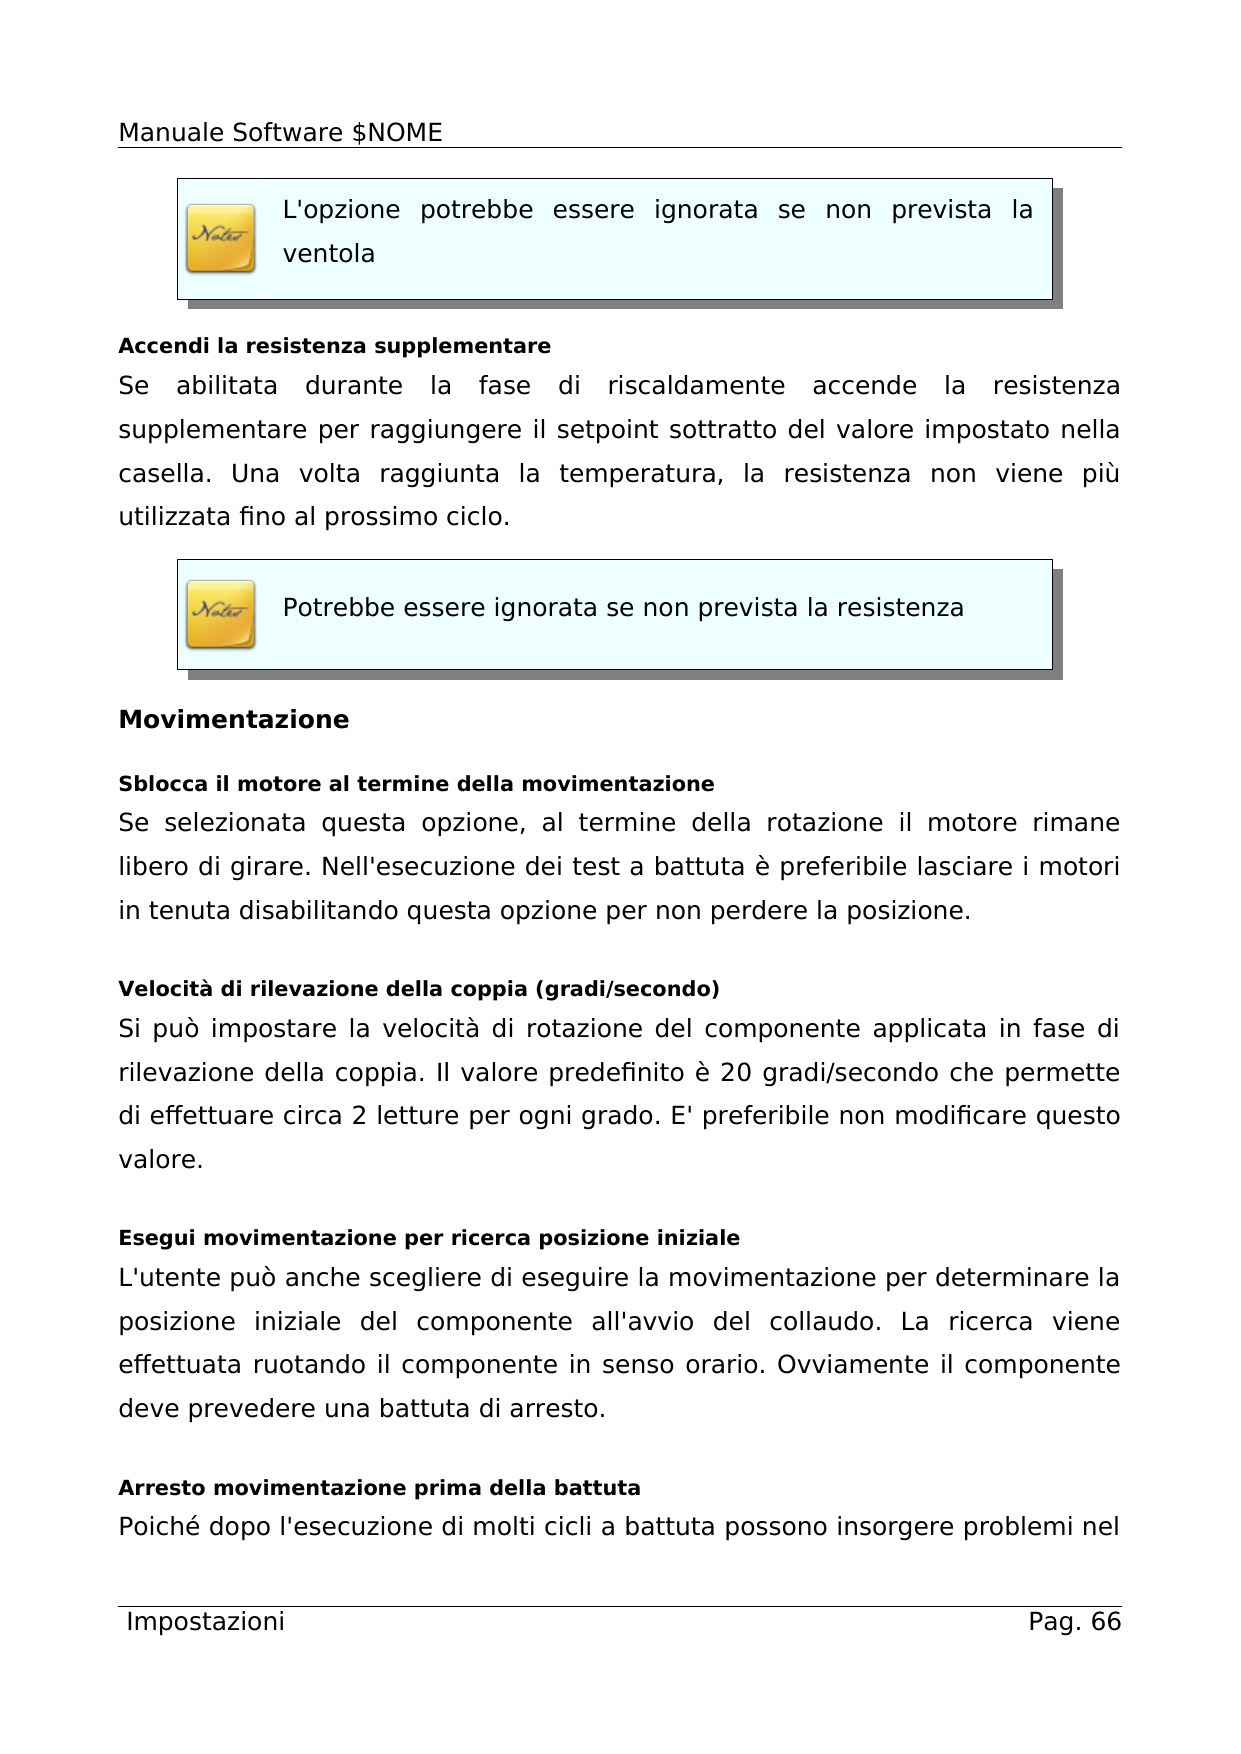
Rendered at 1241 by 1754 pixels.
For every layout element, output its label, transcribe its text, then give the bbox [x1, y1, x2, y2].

subtitle Esegui movimentazione per ricerca posizione iniziale [118, 1226, 1122, 1251]
subtitle Movimentazione [118, 705, 1122, 734]
table_header [178, 560, 264, 669]
table_header L'opzione potrebbe essere ignorata se non prevista la ventola [265, 179, 1052, 299]
subtitle Sblocca il motore al termine della movimentazione [118, 772, 1122, 796]
text L'utente può anche scegliere di eseguire la movimentazione per determinare la posizione iniziale del componente all'avvio del collaudo. La ricerca viene effettuata ruotando il componente in senso orario. Ovviamente il componente deve prevedere una battuta di arresto. [118, 1263, 1122, 1424]
subtitle Arresto movimentazione prima della battuta [118, 1476, 1122, 1500]
subtitle Accendi la resistenza supplementare [118, 334, 1122, 359]
text Se abilitata durante la fase di riscaldamente accende la resistenza supplementare per raggiungere il setpoint sottratto del valore impostato nella casella. Una volta raggiunta la temperatura, la resistenza non viene più utilizzata fino al prossimo ciclo. [118, 371, 1122, 532]
text Si può impostare la velocità di rotazione del componente applicata in fase di rilevazione della coppia. Il valore predefinito è 20 gradi/secondo che permette di effettuare circa 2 letture per ogni grado. E' preferibile non modificare questo valore. [118, 1014, 1122, 1174]
text Poiché dopo l'esecuzione di molti cicli a battuta possono insorgere problemi nel [118, 1512, 1122, 1542]
table_header [178, 179, 264, 299]
picture [183, 576, 259, 652]
picture [183, 200, 259, 276]
table_header Potrebbe essere ignorata se non prevista la resistenza [265, 560, 1052, 669]
text Se selezionata questa opzione, al termine della rotazione il motore rimane libero di girare. Nell'esecuzione dei test a battuta è preferibile lasciare i motori in tenuta disabilitando questa opzione per non perdere la posizione. [118, 808, 1122, 925]
subtitle Velocità di rilevazione della coppia (gradi/secondo) [118, 977, 1122, 1001]
